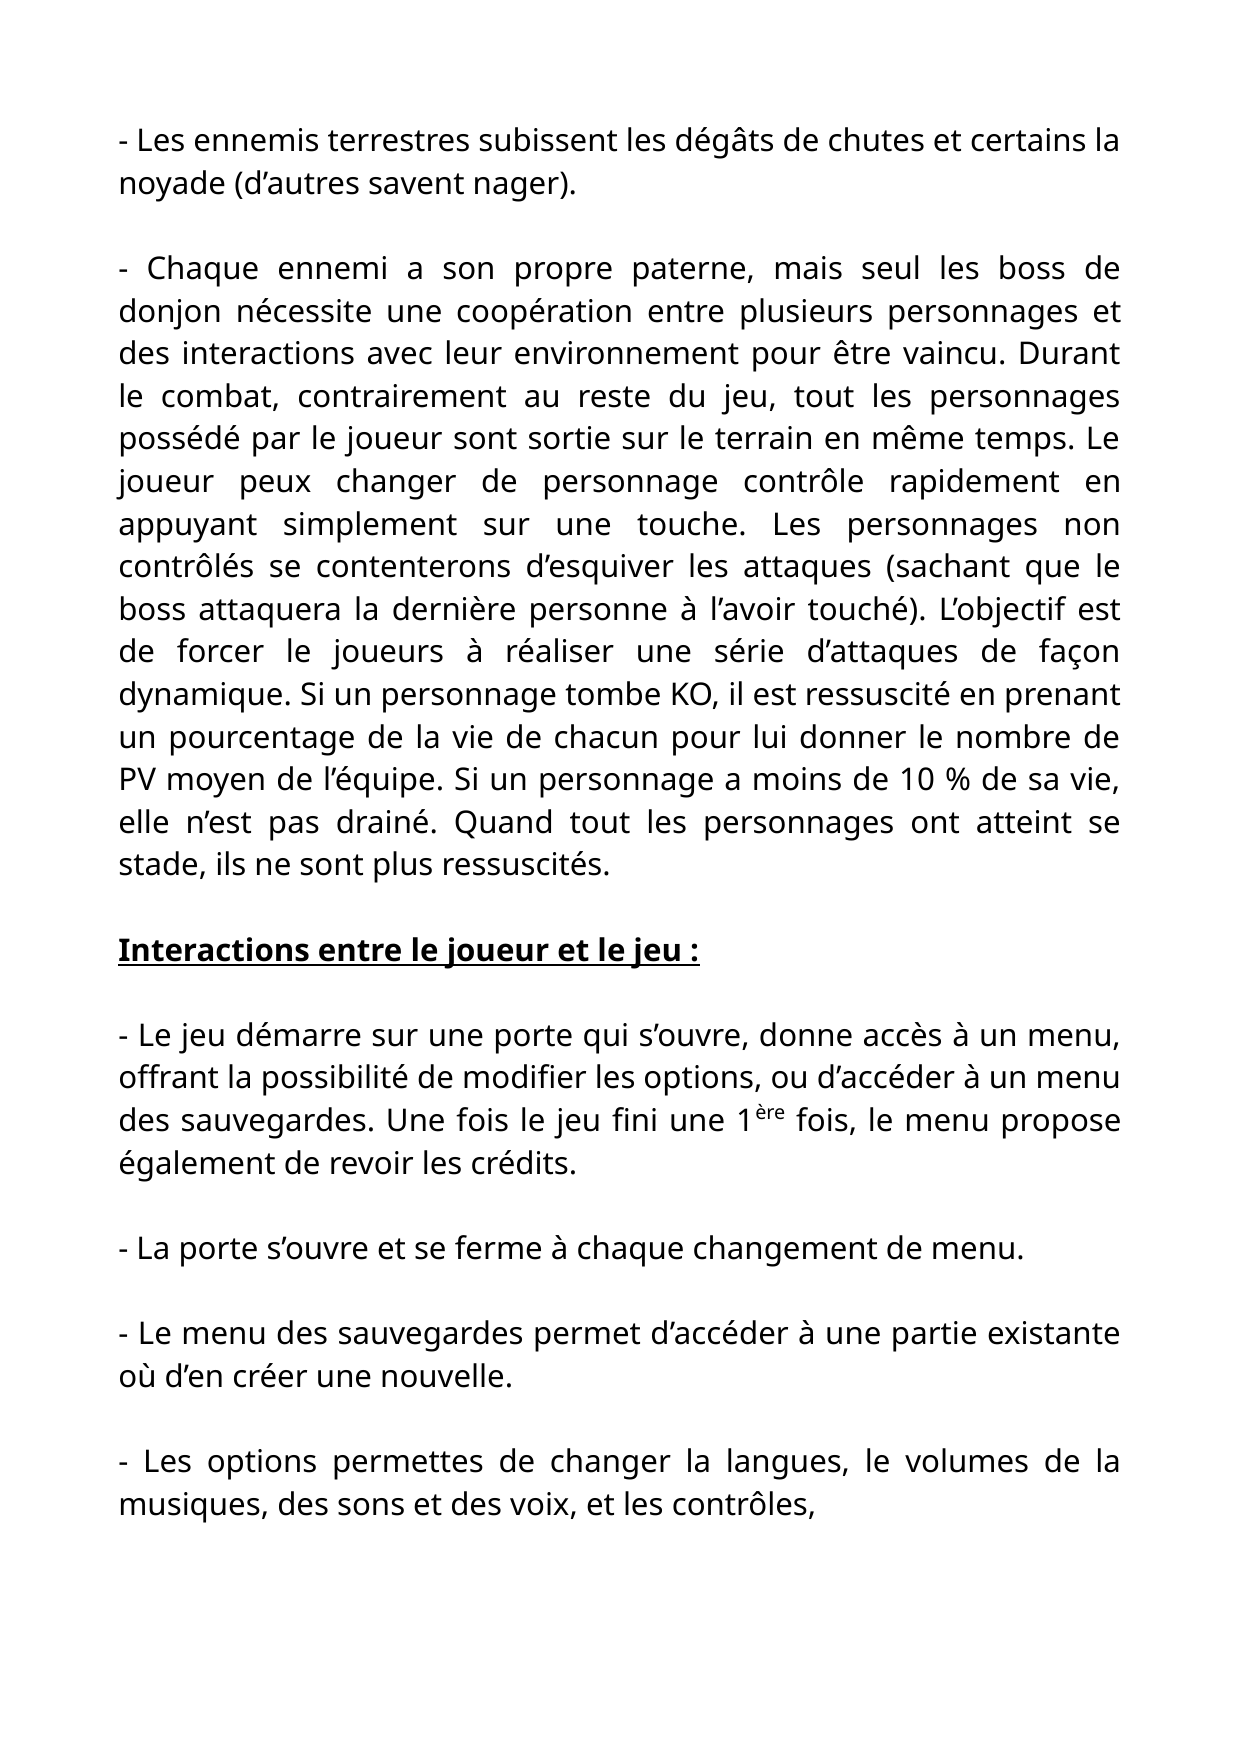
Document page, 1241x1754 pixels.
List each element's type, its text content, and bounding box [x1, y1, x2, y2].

text - La porte s’ouvre et se ferme à chaque changement de menu. [118, 1226, 1122, 1268]
text Interactions entre le joueur et le jeu : [118, 928, 1122, 970]
text - Chaque ennemi a son propre paterne, mais seul les boss de donjon nécessite une coopération entre plusieurs personnages et des interactions avec leur environnement pour être vaincu. Durant le combat, contrairement au reste du jeu, tout les personnages possédé par le joueur sont sortie sur le terrain en même temps. Le joueur peux changer de personnage contrôle rapidement en appuyant simplement sur une touche. Les personnages non contrôlés se contenterons d’esquiver les attaques (sachant que le boss attaquera la dernière personne à l’avoir touché). L’objectif est de forcer le joueurs à réaliser une série d’attaques de façon dynamique. Si un personnage tombe KO, il est ressuscité en prenant un pourcentage de la vie de chacun pour lui donner le nombre de PV moyen de l’équipe. Si un personnage a moins de 10 % de sa vie, elle n’est pas drainé. Quand tout les personnages ont atteint se stade, ils ne sont plus ressuscités. [118, 246, 1122, 885]
text - Les options permettes de changer la langues, le volumes de la musiques, des sons et des voix, et les contrôles, [118, 1439, 1122, 1524]
text - Le jeu démarre sur une porte qui s’ouvre, donne accès à un menu, offrant la possibilité de modifier les options, ou d’accéder à un menu des sauvegardes. Une fois le jeu fini une 1ère fois, le menu propose également de revoir les crédits. [118, 1013, 1122, 1183]
text - Le menu des sauvegardes permet d’accéder à une partie existante où d’en créer une nouvelle. [118, 1311, 1122, 1396]
text - Les ennemis terrestres subissent les dégâts de chutes et certains la noyade (d’autres savent nager). [118, 118, 1122, 203]
